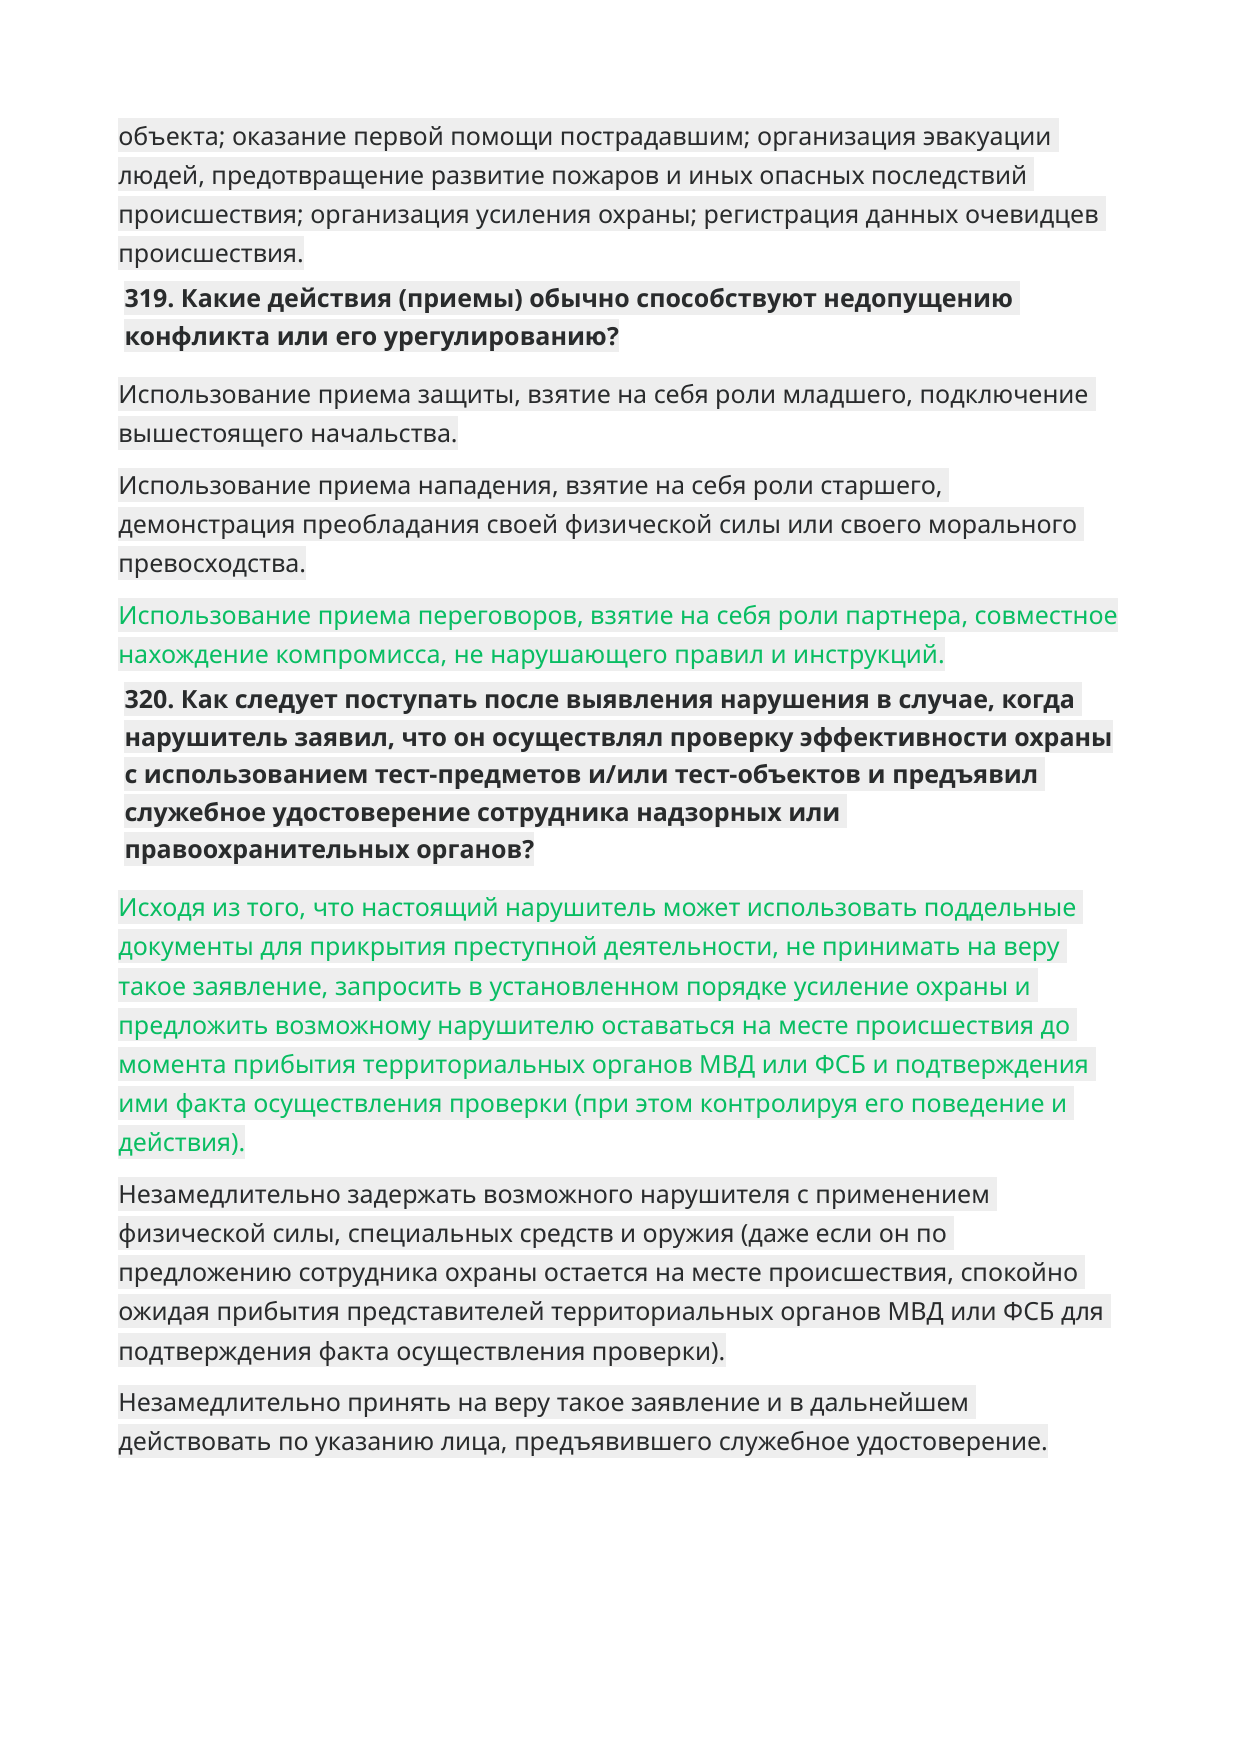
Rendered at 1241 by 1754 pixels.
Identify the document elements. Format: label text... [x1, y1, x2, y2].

subtitle 320. Как следует поступать после выявления нарушения в случае, когда нарушитель заявил, что он осуществлял проверку эффективности охраны с использованием тест-предметов и/или тест-объектов и предъявил служебное удостоверение сотрудника надзорных или правоохранительных органов? [124, 682, 1116, 866]
text Использование приема переговоров, взятие на себя роли партнера, совместное нахождение компромисса, не нарушающего правил и инструкций. [118, 597, 1122, 671]
text Использование приема нападения, взятие на себя роли старшего, демонстрация преобладания своей физической силы или своего морального превосходства. [118, 467, 1122, 580]
text Незамедлительно задержать возможного нарушителя с применением физической силы, специальных средств и оружия (даже если он по предложению сотрудника охраны остается на месте происшествия, спокойно ожидая прибытия представителей территориальных органов МВД или ФСБ для подтверждения факта осуществления проверки). [118, 1177, 1122, 1367]
text объекта; оказание первой помощи пострадавшим; организация эвакуации людей, предотвращение развитие пожаров и иных опасных последствий происшествия; организация усиления охраны; регистрация данных очевидцев происшествия. [118, 118, 1122, 270]
text Исходя из того, что настоящий нарушитель может использовать поддельные документы для прикрытия преступной деятельности, не принимать на веру такое заявление, запросить в установленном порядке усиление охраны и предложить возможному нарушителю оставаться на месте происшествия до момента прибытия территориальных органов МВД или ФСБ и подтверждения ими факта осуществления проверки (при этом контролируя его поведение и действия). [118, 890, 1122, 1159]
subtitle 319. Какие действия (приемы) обычно способствуют недопущению конфликта или его урегулированию? [124, 281, 1116, 352]
text Использование приема защиты, взятие на себя роли младшего, подключение вышестоящего начальства. [118, 377, 1122, 450]
text Незамедлительно принять на веру такое заявление и в дальнейшем действовать по указанию лица, предъявившего служебное удостоверение. [118, 1385, 1122, 1458]
